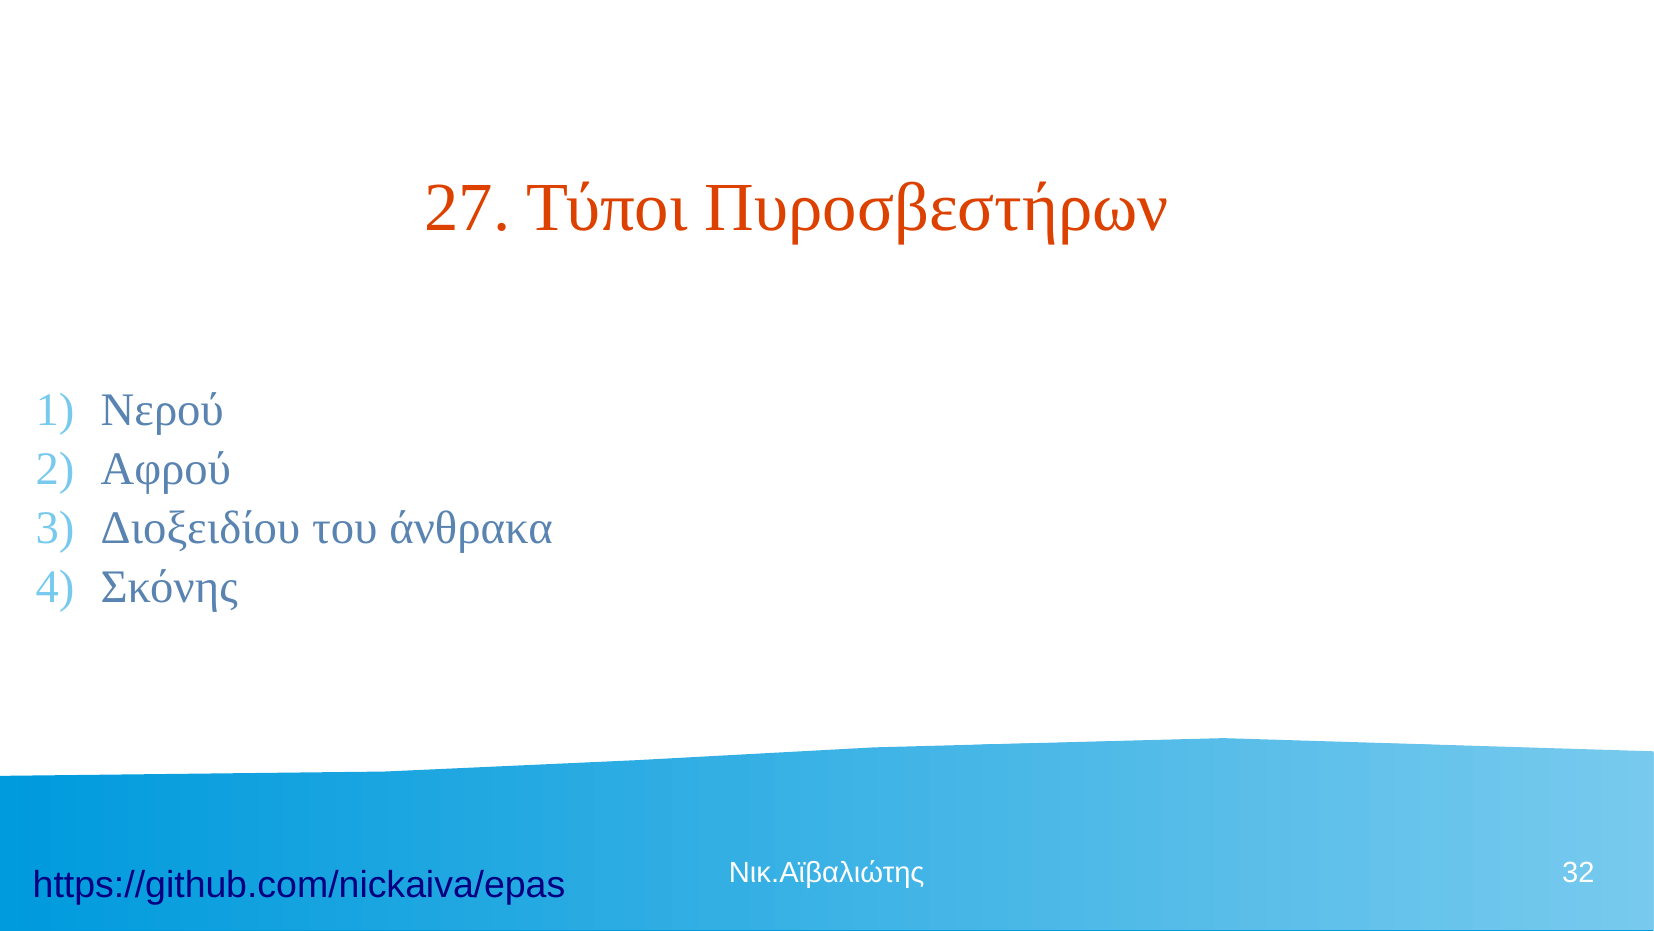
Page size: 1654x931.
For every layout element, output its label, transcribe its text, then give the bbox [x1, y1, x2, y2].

title 27. Τύποι Πυροσβεστήρων [59, 118, 1536, 296]
list Νερού Αφρού Διοξειδίου του άνθρακα Σκόνης [29, 354, 1565, 621]
